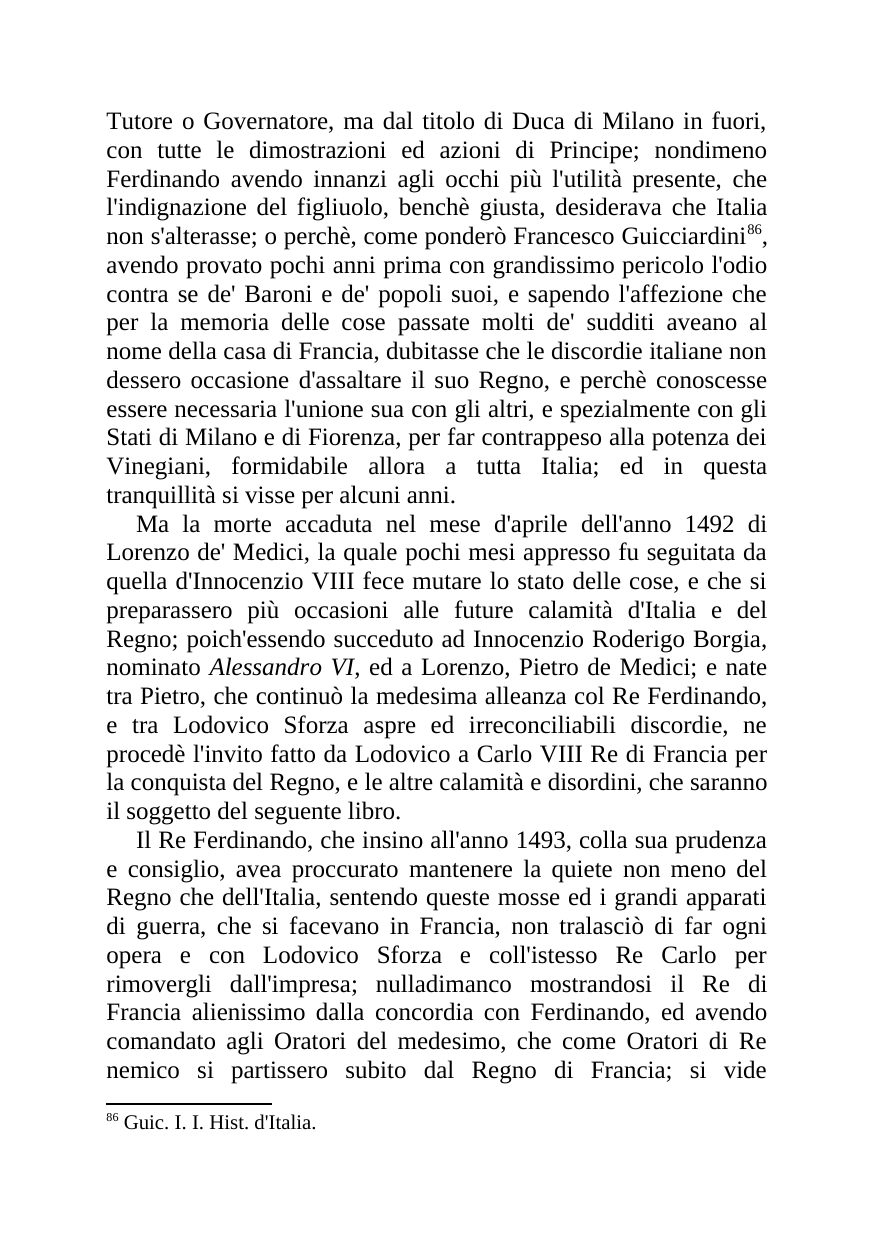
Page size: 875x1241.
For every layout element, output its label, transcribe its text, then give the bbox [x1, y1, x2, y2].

text Tutore o Governatore, ma dal titolo di Duca di Milano in fuori, con tutte le dimostrazioni ed azioni di Principe; nondimeno Ferdinando avendo innanzi agli occhi più l'utilità presente, che l'indignazione del figliuolo, benchè giusta, desiderava che Italia non s'alterasse; o perchè, come ponderò Francesco Guicciardini, avendo provato pochi anni prima con grandissimo pericolo l'odio contra se de' Baroni e de' popoli suoi, e sapendo l'affezione che per la memoria delle cose passate molti de' sudditi aveano al nome della casa di Francia, dubitasse che le discordie italiane non dessero occasione d'assaltare il suo Regno, e perchè conoscesse essere necessaria l'unione sua con gli altri, e spezialmente con gli Stati di Milano e di Fiorenza, per far contrappeso alla potenza dei Vinegiani, formidabile allora a tutta Italia; ed in questa tranquillità si visse per alcuni anni. [106, 106, 768, 509]
text Il Re Ferdinando, che insino all'anno 1493, colla sua prudenza e consiglio, avea proccurato mantenere la quiete non meno del Regno che dell'Italia, sentendo queste mosse ed i grandi apparati di guerra, che si facevano in Francia, non tralasciò di far ogni opera e con Lodovico Sforza e coll'istesso Re Carlo per rimovergli dall'impresa; nulladimanco mostrandosi il Re di Francia alienissimo dalla concordia con Ferdinando, ed avendo comandato agli Oratori del medesimo, che come Oratori di Re nemico si partissero subito dal Regno di Francia; si vide [106, 825, 768, 1084]
text Guic. I. I. Hist. d'Italia. [106, 1110, 768, 1134]
text Ma la morte accaduta nel mese d'aprile dell'anno 1492 di Lorenzo de' Medici, la quale pochi mesi appresso fu seguitata da quella d'Innocenzio VIII fece mutare lo stato delle cose, e che si preparassero più occasioni alle future calamità d'Italia e del Regno; poich'essendo succeduto ad Innocenzio Roderigo Borgia, nominato Alessandro VI, ed a Lorenzo, Pietro de Medici; e nate tra Pietro, che continuò la medesima alleanza col Re Ferdinando, e tra Lodovico Sforza aspre ed irreconciliabili discordie, ne procedè l'invito fatto da Lodovico a Carlo VIII Re di Francia per la conquista del Regno, e le altre calamità e disordini, che saranno il soggetto del seguente libro. [106, 509, 768, 825]
